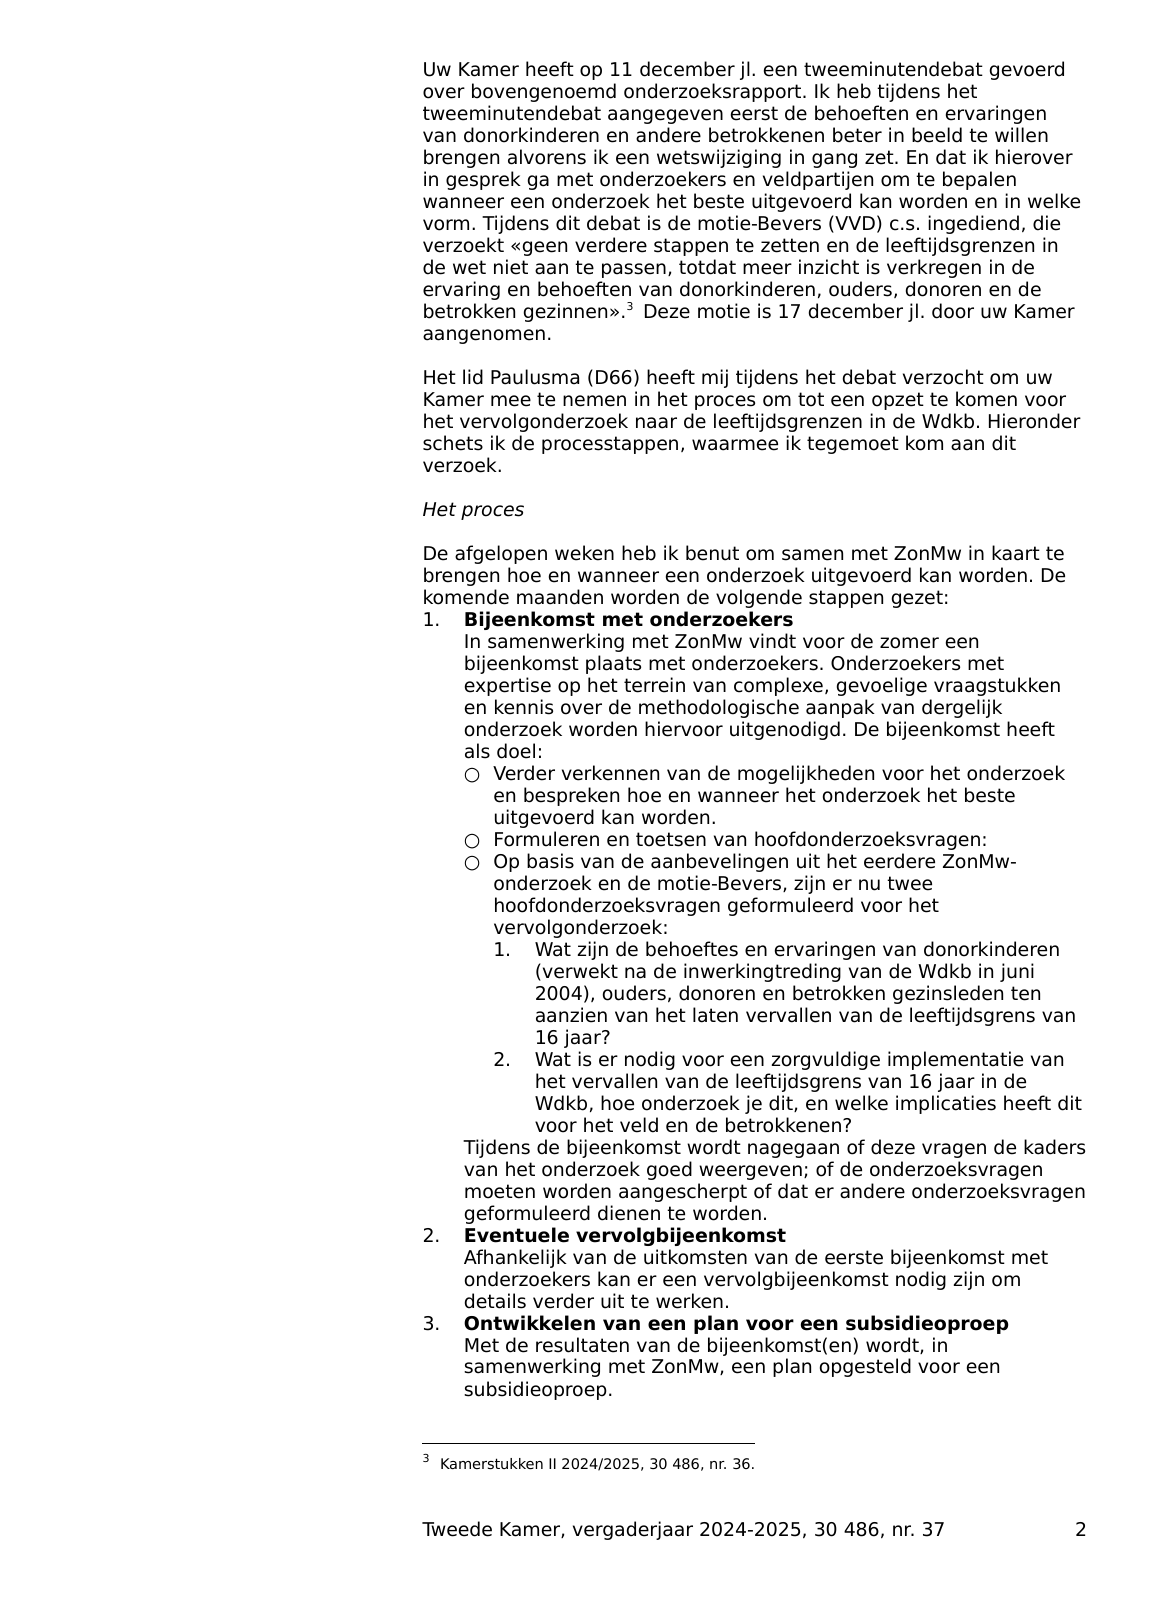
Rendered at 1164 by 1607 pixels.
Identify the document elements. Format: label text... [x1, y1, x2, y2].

text In samenwerking met ZonMw vindt voor de zomer een bijeenkomst plaats met onderzoekers. Onderzoekers met expertise op het terrein van complexe, gevoelige vraagstukken en kennis over de methodologische aanpak van dergelijk onderzoek worden hiervoor uitgenodigd. De bijeenkomst heeft als doel: [464, 631, 1087, 763]
text 3. Ontwikkelen van een plan voor een subsidieoproep [422, 1312, 1087, 1334]
text De afgelopen weken heb ik benut om samen met ZonMw in kaart te brengen hoe en wanneer een onderzoek uitgevoerd kan worden. De komende maanden worden de volgende stappen gezet: [422, 543, 1087, 609]
text 1. Wat zijn de behoeftes en ervaringen van donorkinderen (verwekt na de inwerkingtreding van de Wdkb in juni 2004), ouders, donoren en betrokken gezinsleden ten aanzien van het laten vervallen van de leeftijdsgrens van 16 jaar? [493, 939, 1087, 1049]
text Tijdens de bijeenkomst wordt nagegaan of deze vragen de kaders van het onderzoek goed weergeven; of de onderzoeksvragen moeten worden aangescherpt of dat er andere onderzoeksvragen geformuleerd dienen te worden. [464, 1137, 1087, 1224]
text 2. Wat is er nodig voor een zorgvuldige implementatie van het vervallen van de leeftijdsgrens van 16 jaar in de Wdkb, hoe onderzoek je dit, en welke implicaties heeft dit voor het veld en de betrokkenen? [493, 1049, 1087, 1137]
text ○ Formuleren en toetsen van hoofdonderzoeksvragen: [464, 829, 1087, 851]
text Afhankelijk van de uitkomsten van de eerste bijeenkomst met onderzoekers kan er een vervolgbijeenkomst nodig zijn om details verder uit te werken. [464, 1247, 1087, 1312]
text 2. Eventuele vervolgbijeenkomst [422, 1224, 1087, 1247]
text Het lid Paulusma (D66) heeft mij tijdens het debat verzocht om uw Kamer mee te nemen in het proces om tot een opzet te komen voor het vervolgonderzoek naar de leeftijdsgrenzen in de Wdkb. Hieronder schets ik de processtappen, waarmee ik tegemoet kom aan dit verzoek. [422, 367, 1087, 477]
text Met de resultaten van de bijeenkomst(en) wordt, in samenwerking met ZonMw, een plan opgesteld voor een subsidieoproep. [464, 1334, 1087, 1400]
text 1. Bijeenkomst met onderzoekers [422, 609, 1087, 631]
text ○ Op basis van de aanbevelingen uit het eerdere ZonMw-onderzoek en de motie-Bevers, zijn er nu twee hoofdonderzoeksvragen geformuleerd voor het vervolgonderzoek: [464, 851, 1087, 939]
subtitle Het proces [422, 499, 1087, 521]
text Uw Kamer heeft op 11 december jl. een tweeminutendebat gevoerd over bovengenoemd onderzoeksrapport. Ik heb tijdens het tweeminutendebat aangegeven eerst de behoeften en ervaringen van donorkinderen en andere betrokkenen beter in beeld te willen brengen alvorens ik een wetswijziging in gang zet. En dat ik hierover in gesprek ga met onderzoekers en veldpartijen om te bepalen wanneer een onderzoek het beste uitgevoerd kan worden en in welke vorm. Tijdens dit debat is de motie-Bevers (VVD) c.s. ingediend, die verzoekt «geen verdere stappen te zetten en de leeftijdsgrenzen in de wet niet aan te passen, totdat meer inzicht is verkregen in de ervaring en behoeften van donorkinderen, ouders, donoren en de betrokken gezinnen». Deze motie is 17 december jl. door uw Kamer aangenomen. [422, 59, 1087, 345]
text Kamerstukken II 2024/2025, 30 486, nr. 36. [422, 1452, 1087, 1474]
text ○ Verder verkennen van de mogelijkheden voor het onderzoek en bespreken hoe en wanneer het onderzoek het beste uitgevoerd kan worden. [464, 763, 1087, 829]
